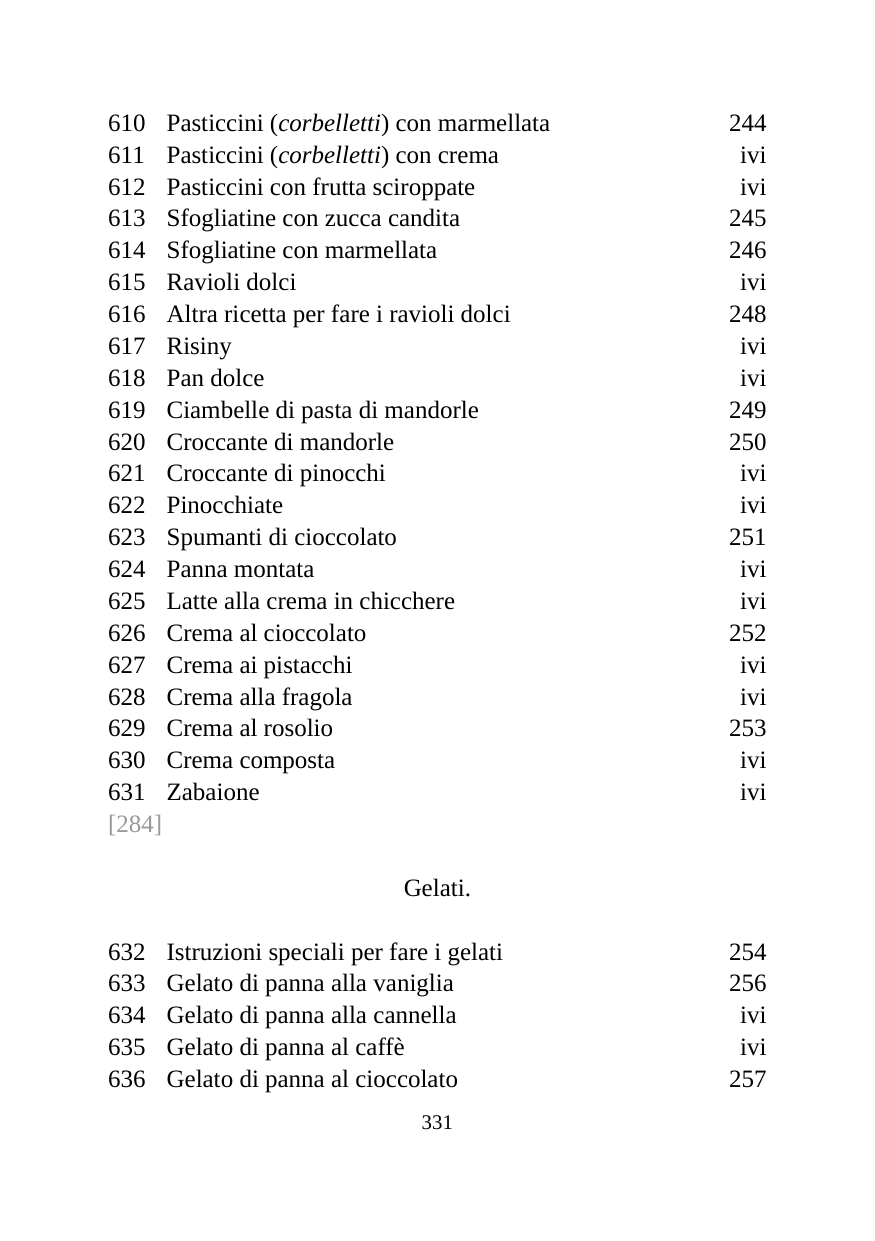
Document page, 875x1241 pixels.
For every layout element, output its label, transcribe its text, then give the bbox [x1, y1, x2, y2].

table_cell 622 [106, 489, 165, 521]
table_cell 626 [106, 616, 165, 648]
table_cell 630 [106, 744, 165, 776]
table_cell ivi [704, 361, 768, 393]
table_cell 610 [106, 106, 165, 138]
table_cell ivi [704, 138, 768, 170]
table_cell ivi [704, 170, 768, 202]
table_cell Spumanti di cioccolato [165, 521, 703, 552]
table_cell 256 [704, 967, 768, 999]
table_cell 619 [106, 393, 165, 425]
table_cell 634 [106, 999, 165, 1031]
table_cell 631 [106, 776, 165, 807]
table_cell ivi [704, 489, 768, 521]
table_cell ivi [704, 329, 768, 361]
table_cell Istruzioni speciali per fare i gelati [165, 935, 703, 967]
table_cell 611 [106, 138, 165, 170]
table_cell 617 [106, 329, 165, 361]
table_cell [704, 839, 768, 871]
table_cell Sfogliatine con zucca candita [165, 202, 703, 234]
table_cell 628 [106, 680, 165, 712]
table_cell 252 [704, 616, 768, 648]
table_cell Pinocchiate [165, 489, 703, 521]
table_cell [704, 903, 768, 935]
table_cell Crema ai pistacchi [165, 648, 703, 680]
table_cell Gelato di panna al caffè [165, 1031, 703, 1062]
table_cell [284] [106, 808, 165, 839]
table_cell Gelato di panna al cioccolato [165, 1063, 703, 1094]
table_cell Pasticcini con frutta sciroppate [165, 170, 703, 202]
table_cell 620 [106, 425, 165, 457]
table_cell 612 [106, 170, 165, 202]
table_cell Croccante di pinocchi [165, 457, 703, 489]
table_cell [165, 808, 703, 839]
table_cell 244 [704, 106, 768, 138]
table_cell 624 [106, 553, 165, 584]
table_cell 254 [704, 935, 768, 967]
table_cell Gelato di panna alla cannella [165, 999, 703, 1031]
table_cell 248 [704, 298, 768, 329]
table_cell Pasticcini (corbelletti) con crema [165, 138, 703, 170]
table_cell Croccante di mandorle [165, 425, 703, 457]
table_cell ivi [704, 266, 768, 297]
table_cell 616 [106, 298, 165, 329]
table_cell 613 [106, 202, 165, 234]
table_cell ivi [704, 457, 768, 489]
table_cell 245 [704, 202, 768, 234]
table_cell 627 [106, 648, 165, 680]
table_cell 635 [106, 1031, 165, 1062]
table_cell ivi [704, 776, 768, 807]
table_cell ivi [704, 553, 768, 584]
table_cell 625 [106, 584, 165, 616]
table_cell [106, 839, 165, 871]
table_cell 614 [106, 234, 165, 266]
table_cell 623 [106, 521, 165, 552]
table_cell 621 [106, 457, 165, 489]
table_cell ivi [704, 680, 768, 712]
table_cell Crema al rosolio [165, 712, 703, 744]
table_cell Ciambelle di pasta di mandorle [165, 393, 703, 425]
table_cell Crema composta [165, 744, 703, 776]
table_cell Crema alla fragola [165, 680, 703, 712]
table_cell 615 [106, 266, 165, 297]
table_cell 246 [704, 234, 768, 266]
table_cell [165, 839, 703, 871]
table_cell Ravioli dolci [165, 266, 703, 297]
table_cell Gelato di panna alla vaniglia [165, 967, 703, 999]
table_cell 633 [106, 967, 165, 999]
table_cell 257 [704, 1063, 768, 1094]
table_cell 636 [106, 1063, 165, 1094]
table_cell Risiny [165, 329, 703, 361]
table_cell 629 [106, 712, 165, 744]
table_cell Panna montata [165, 553, 703, 584]
table_cell 618 [106, 361, 165, 393]
table_cell Crema al cioccolato [165, 616, 703, 648]
table_cell Pan dolce [165, 361, 703, 393]
table_cell ivi [704, 744, 768, 776]
table_cell Sfogliatine con marmellata [165, 234, 703, 266]
table_cell [165, 903, 703, 935]
table_cell Latte alla crema in chicchere [165, 584, 703, 616]
table_cell 253 [704, 712, 768, 744]
table_cell ivi [704, 999, 768, 1031]
table_cell Gelati. [106, 871, 768, 903]
table_cell 249 [704, 393, 768, 425]
table_cell ivi [704, 584, 768, 616]
table_cell [704, 808, 768, 839]
table_cell ivi [704, 1031, 768, 1062]
table_cell 632 [106, 935, 165, 967]
table_cell [106, 903, 165, 935]
table_cell 251 [704, 521, 768, 552]
table_cell Zabaione [165, 776, 703, 807]
table_cell Altra ricetta per fare i ravioli dolci [165, 298, 703, 329]
table_cell 250 [704, 425, 768, 457]
table_cell ivi [704, 648, 768, 680]
table_cell Pasticcini (corbelletti) con marmellata [165, 106, 703, 138]
